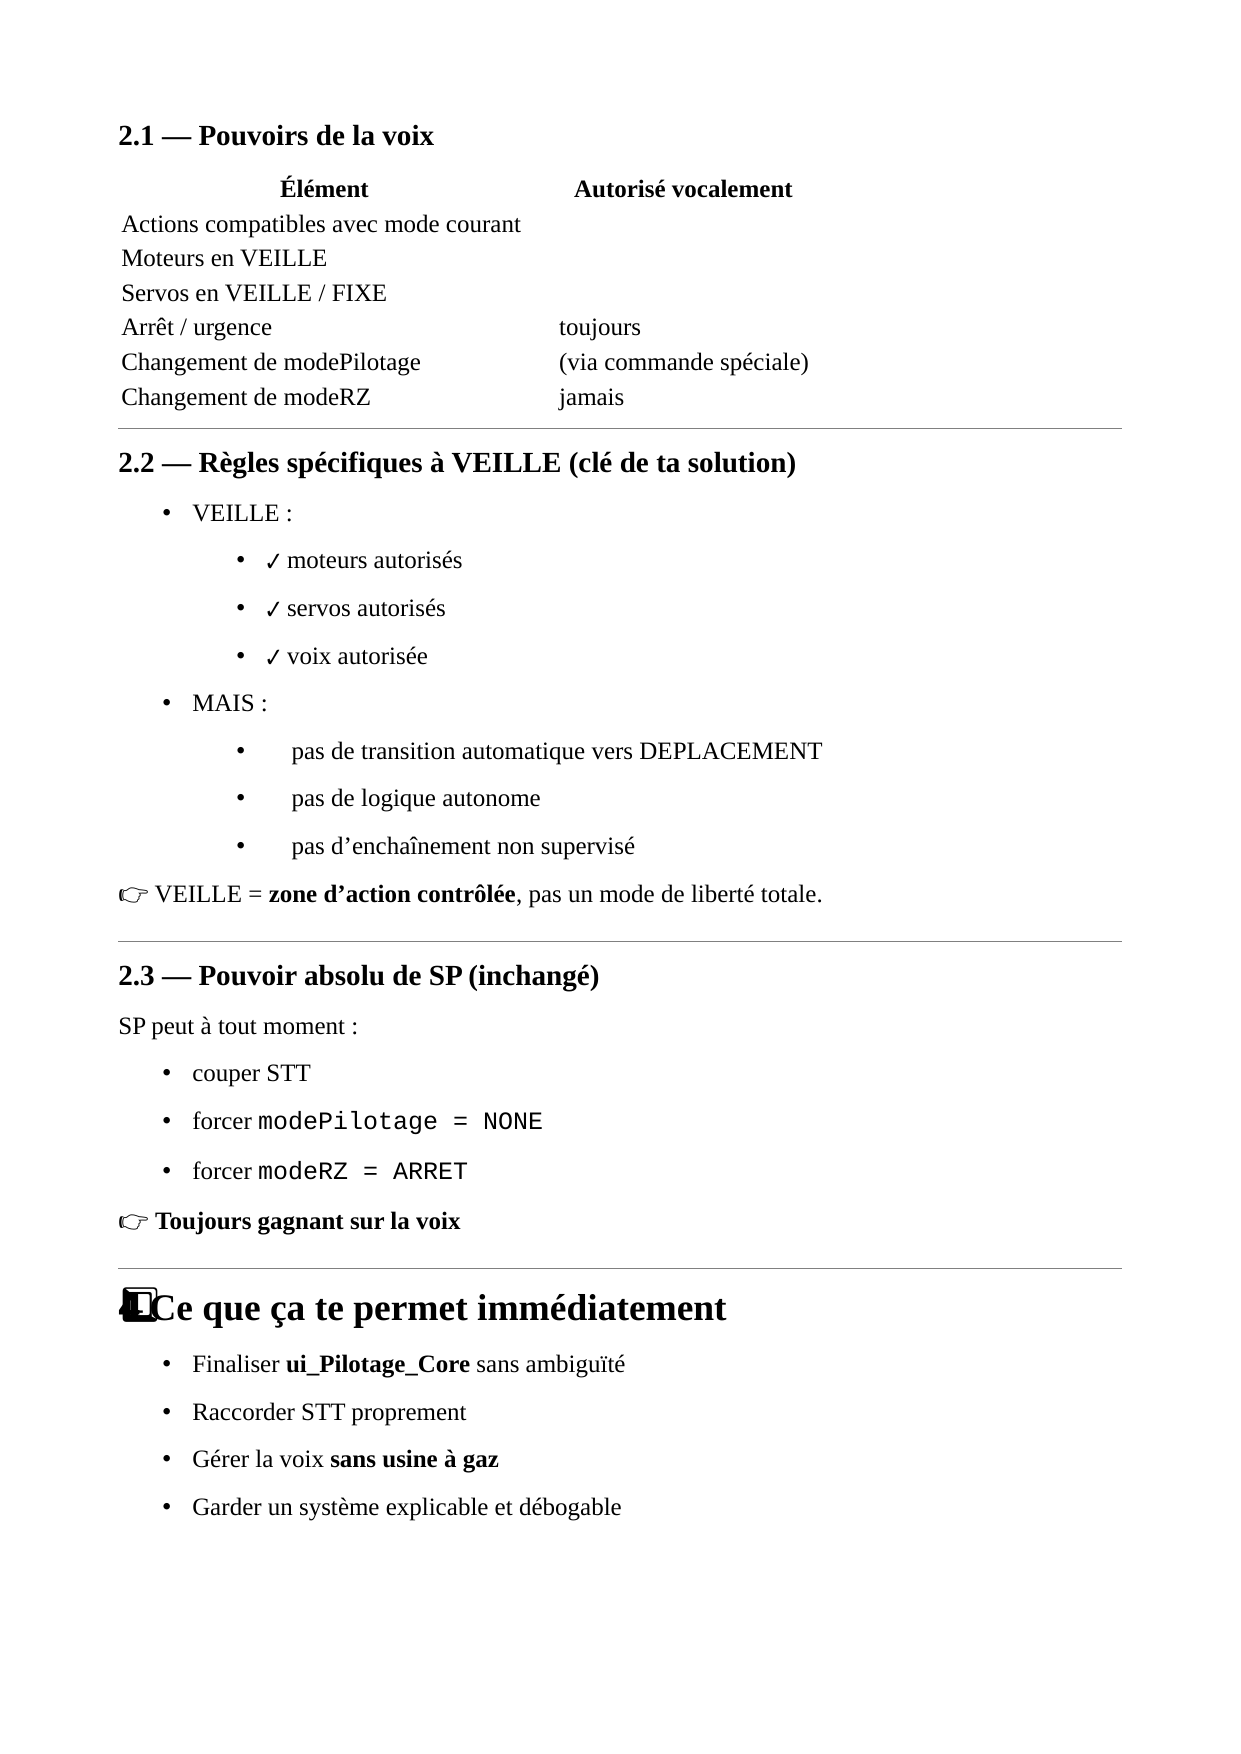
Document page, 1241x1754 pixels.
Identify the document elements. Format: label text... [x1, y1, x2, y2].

table_cell ✅ [530, 240, 836, 275]
subtitle 2.3 — Pouvoir absolu de SP (inchangé) [118, 958, 1122, 991]
text SP peut à tout moment : [118, 1011, 1122, 1040]
list ✔️ moteurs autorisés [236, 546, 1122, 574]
list ✔️ servos autorisés [236, 593, 1122, 622]
table_cell Changement de modePilotage [118, 344, 530, 379]
table_header Autorisé vocalement [530, 171, 836, 206]
list ❌ pas d’enchaînement non supervisé [236, 831, 1122, 860]
list Raccorder STT proprement [162, 1397, 1122, 1426]
table_cell ✅ [530, 206, 836, 240]
list Garder un système explicable et débogable [162, 1492, 1122, 1521]
list MAIS : [162, 688, 1122, 717]
list ❌ pas de transition automatique vers DEPLACEMENT [236, 736, 1122, 765]
table_cell Changement de modeRZ [118, 379, 530, 413]
table_cell Arrêt / urgence [118, 310, 530, 344]
list VEILLE : [162, 498, 1122, 527]
subtitle 2.1 — Pouvoirs de la voix [118, 118, 1122, 152]
list Gérer la voix sans usine à gaz [162, 1444, 1122, 1473]
text 👉 VEILLE = zone d’action contrôlée, pas un mode de liberté totale. [118, 879, 1122, 907]
text 👉 Toujours gagnant sur la voix [118, 1206, 1122, 1235]
table_cell Moteurs en VEILLE [118, 240, 530, 275]
list couper STT [162, 1058, 1122, 1087]
table_cell ❌ jamais [530, 379, 836, 413]
table_cell Actions compatibles avec mode courant [118, 206, 530, 240]
list ✔️ voix autorisée [236, 641, 1122, 669]
table_cell ✅ [530, 275, 836, 309]
list Finaliser ui_Pilotage_Core sans ambiguïté [162, 1349, 1122, 1378]
list forcer modePilotage = NONE [162, 1106, 1122, 1137]
list ❌ pas de logique autonome [236, 783, 1122, 812]
list forcer modeRZ = ARRET [162, 1156, 1122, 1187]
table_cell ✅ (via commande spéciale) [530, 344, 836, 379]
table_cell Servos en VEILLE / FIXE [118, 275, 530, 309]
subtitle 4️⃣ Ce que ça te permet immédiatement [118, 1285, 1122, 1328]
subtitle 2.2 — Règles spécifiques à VEILLE (clé de ta solution) [118, 445, 1122, 478]
table_header Élément [118, 171, 530, 206]
table_cell ✅ toujours [530, 310, 836, 344]
